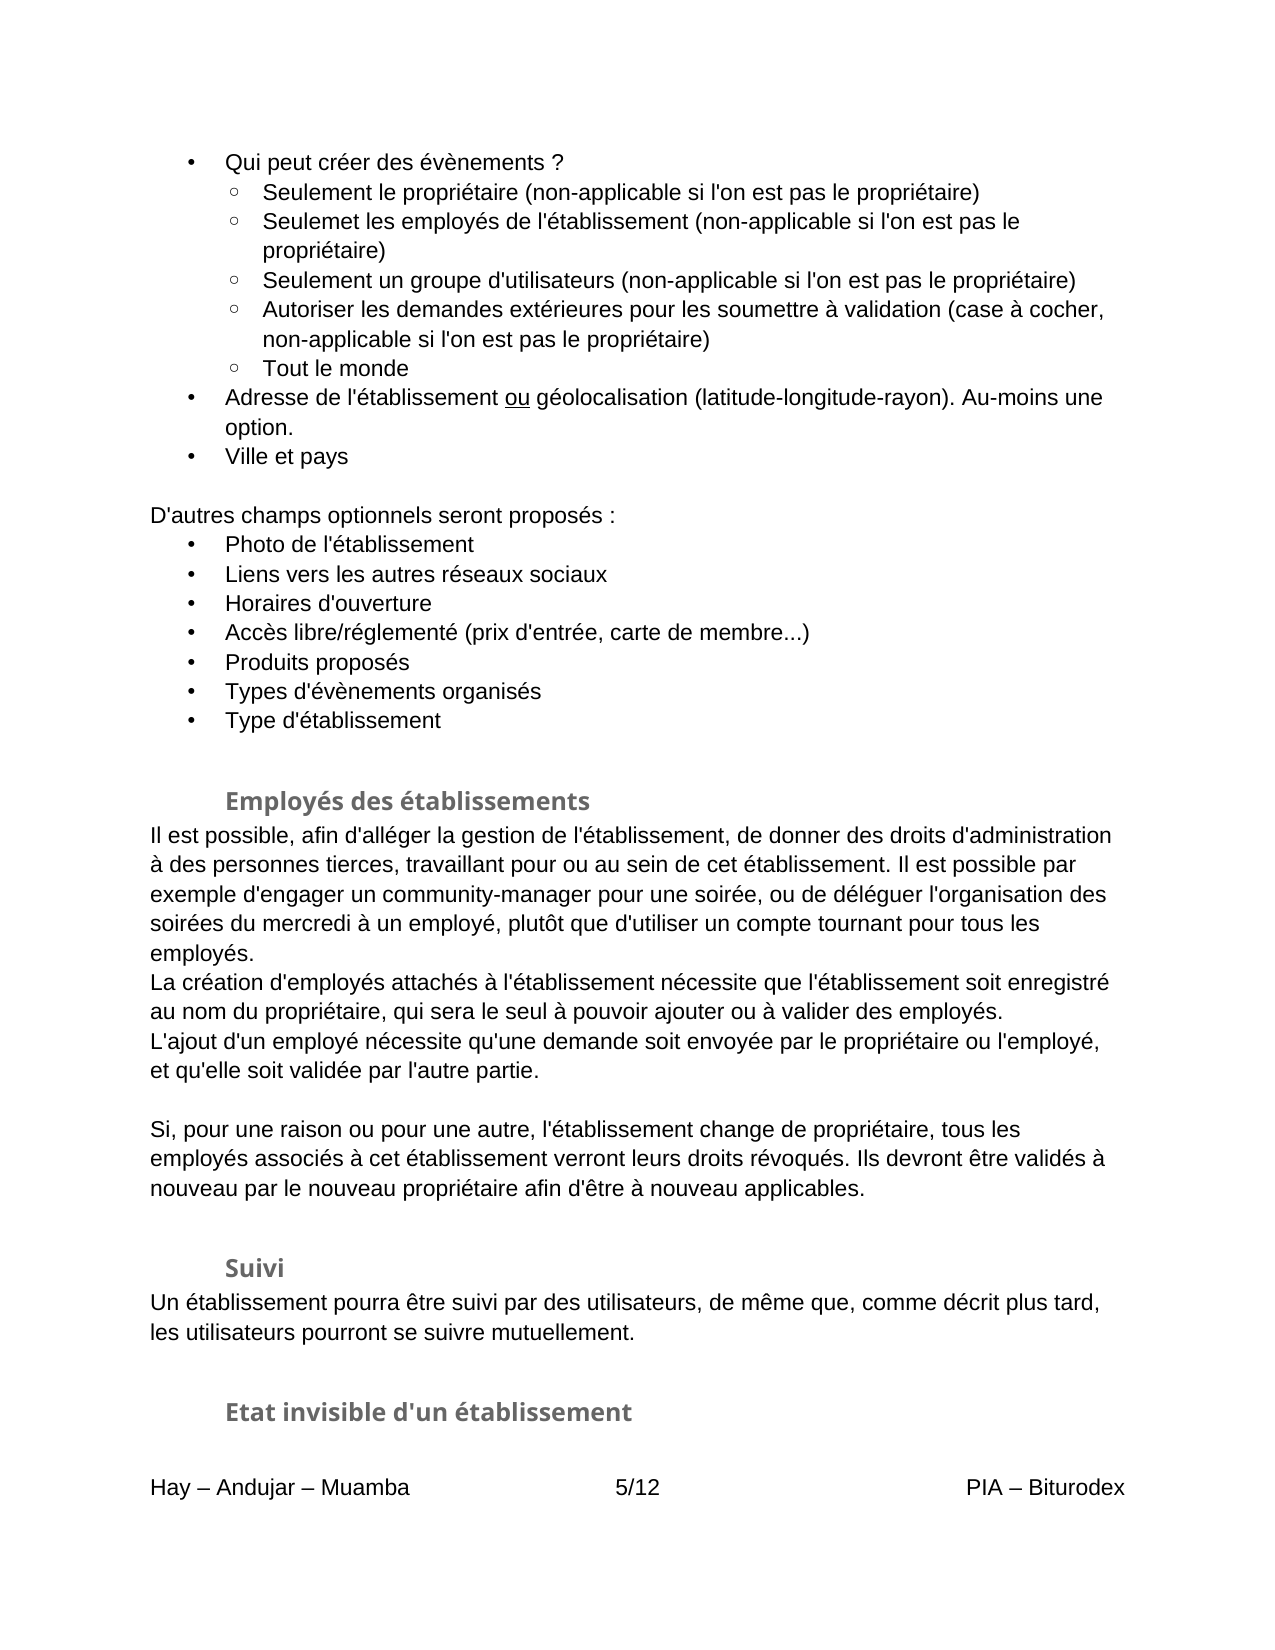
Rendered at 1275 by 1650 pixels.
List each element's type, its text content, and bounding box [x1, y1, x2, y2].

list Autoriser les demandes extérieures pour les soumettre à validation (case à cocher, non-applicable si l'on est pas le propriétaire) [225, 297, 1125, 352]
list Seulement le propriétaire (non-applicable si l'on est pas le propriétaire) [225, 179, 1125, 205]
list Photo de l'établissement [187, 532, 1125, 557]
list Produits proposés [187, 649, 1125, 675]
list Liens vers les autres réseaux sociaux [187, 561, 1125, 587]
list Horaires d'ouverture [187, 591, 1125, 616]
text La création d'employés attachés à l'établissement nécessite que l'établissement soit enregistré au nom du propriétaire, qui sera le seul à pouvoir ajouter ou à valider des employés. [150, 969, 1125, 1024]
list Type d'établissement [187, 708, 1125, 734]
list Seulement un groupe d'utilisateurs (non-applicable si l'on est pas le propriétaire) [225, 267, 1125, 293]
list Types d'évènements organisés [187, 679, 1125, 704]
list Qui peut créer des évènements ? [187, 150, 1125, 176]
list Adresse de l'établissement ou géolocalisation (latitude-longitude-rayon). Au-moins une option. [187, 385, 1125, 440]
text D'autres champs optionnels seront proposés : [150, 502, 1125, 528]
list Tout le monde [225, 356, 1125, 381]
text Si, pour une raison ou pour une autre, l'établissement change de propriétaire, tous les employés associés à cet établissement verront leurs droits révoqués. Ils devront être validés à nouveau par le nouveau propriétaire afin d'être à nouveau applicables. [150, 1116, 1125, 1201]
text Un établissement pourra être suivi par des utilisateurs, de même que, comme décrit plus tard, les utilisateurs pourront se suivre mutuellement. [150, 1290, 1125, 1345]
list Accès libre/réglementé (prix d'entrée, carte de membre...) [187, 620, 1125, 646]
subtitle Employés des établissements [150, 783, 1125, 818]
list Ville et pays [187, 444, 1125, 469]
text Il est possible, afin d'alléger la gestion de l'établissement, de donner des droits d'administration à des personnes tierces, travaillant pour ou au sein de cet établissement. Il est possible par exemple d'engager un community-manager pour une soirée, ou de déléguer l'organisation des soirées du mercredi à un employé, plutôt que d'utiliser un compte tournant pour tous les employés. [150, 823, 1125, 966]
subtitle Etat invisible d'un établissement [150, 1394, 1125, 1429]
list Seulemet les employés de l'établissement (non-applicable si l'on est pas le propriétaire) [225, 209, 1125, 264]
subtitle Suivi [150, 1251, 1125, 1285]
text L'ajout d'un employé nécessite qu'une demande soit envoyée par le propriétaire ou l'employé, et qu'elle soit validée par l'autre partie. [150, 1028, 1125, 1083]
